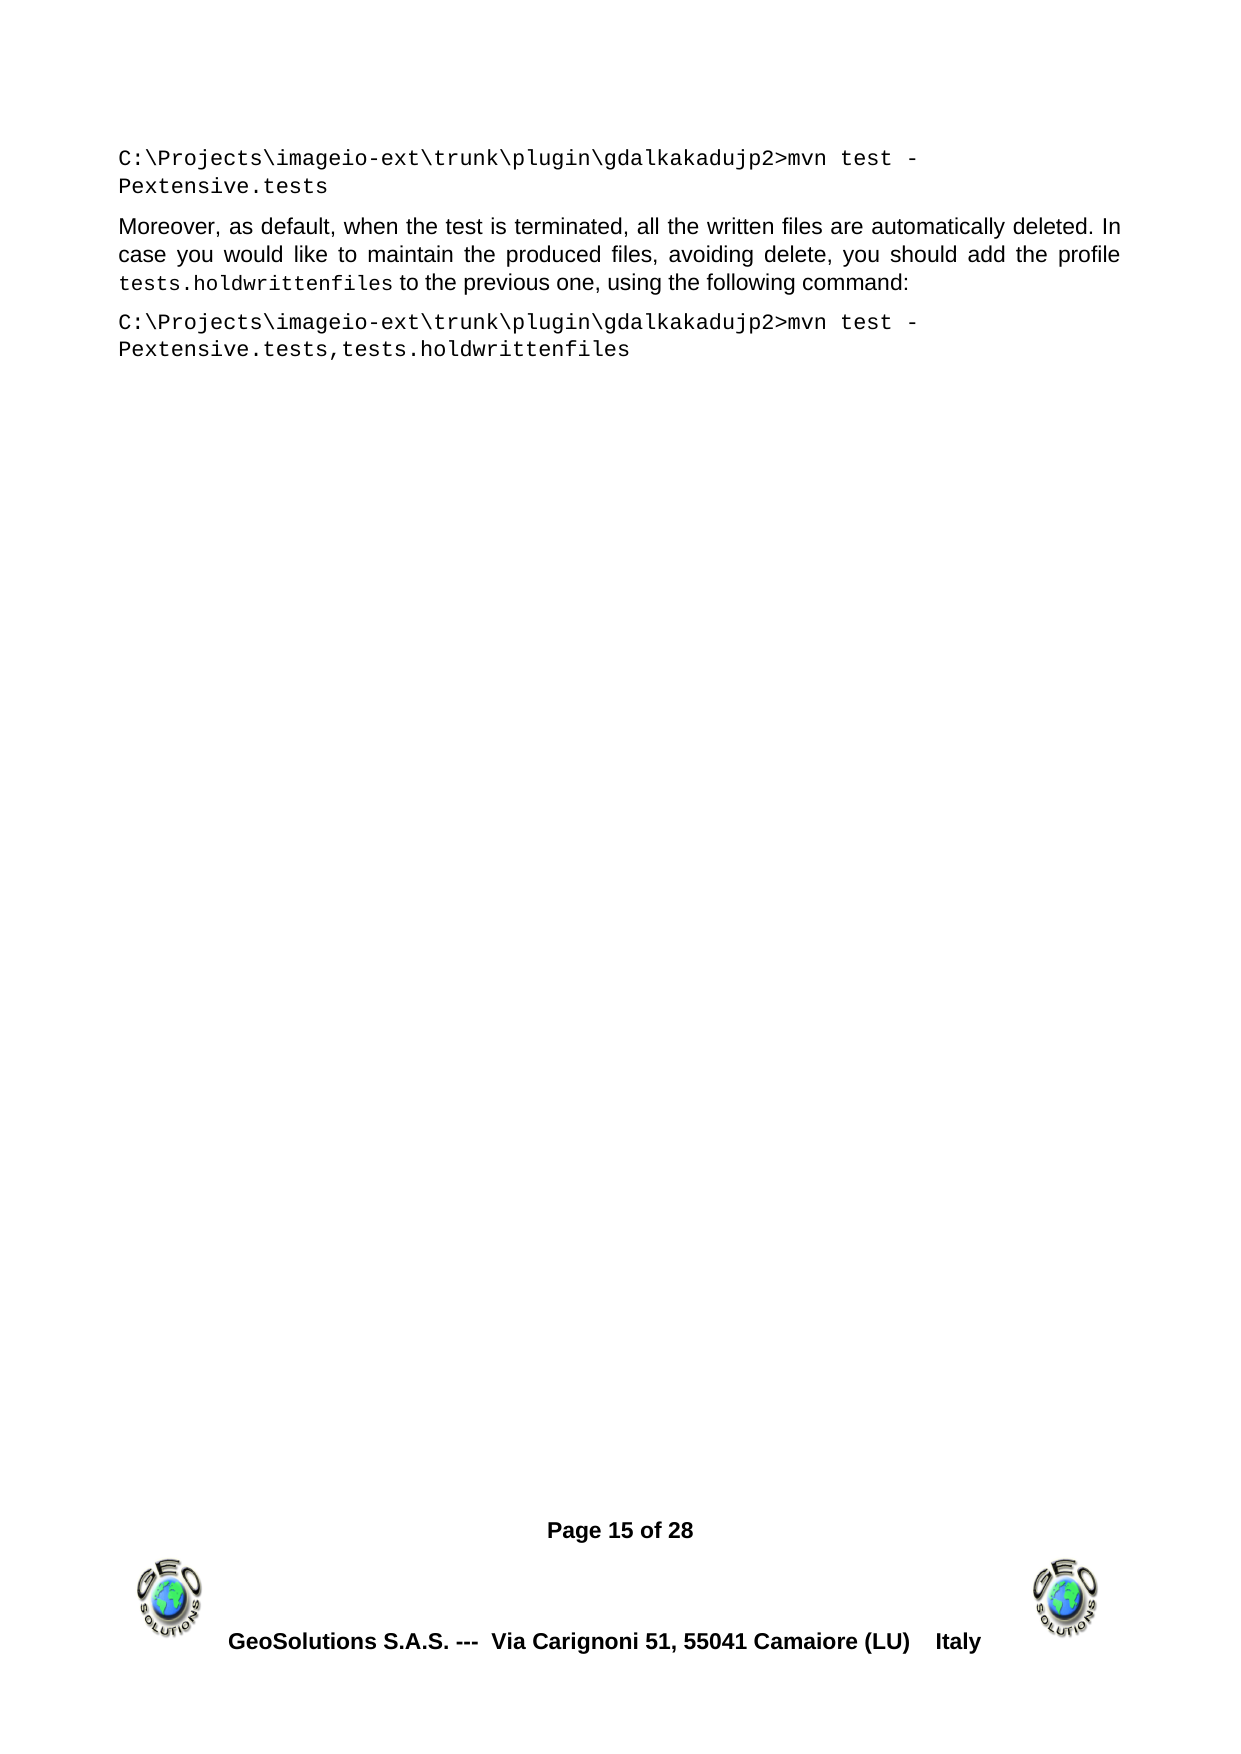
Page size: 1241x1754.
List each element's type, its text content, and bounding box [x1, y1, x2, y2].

picture [134, 1552, 205, 1641]
text Moreover, as default, when the test is terminated, all the written files are automatically deleted. In case you would like to maintain the produced files, avoiding delete, you should add the profile tests.holdwrittenfiles to the previous one, using the following command: [118, 214, 1122, 297]
text C:\Projects\imageio-ext\trunk\plugin\gdalkakadujp2>mvn test -Pextensive.tests,tests.holdwrittenfiles [118, 311, 1122, 363]
text C:\Projects\imageio-ext\trunk\plugin\gdalkakadujp2>mvn test -Pextensive.tests [118, 148, 1122, 199]
picture [1030, 1552, 1101, 1641]
